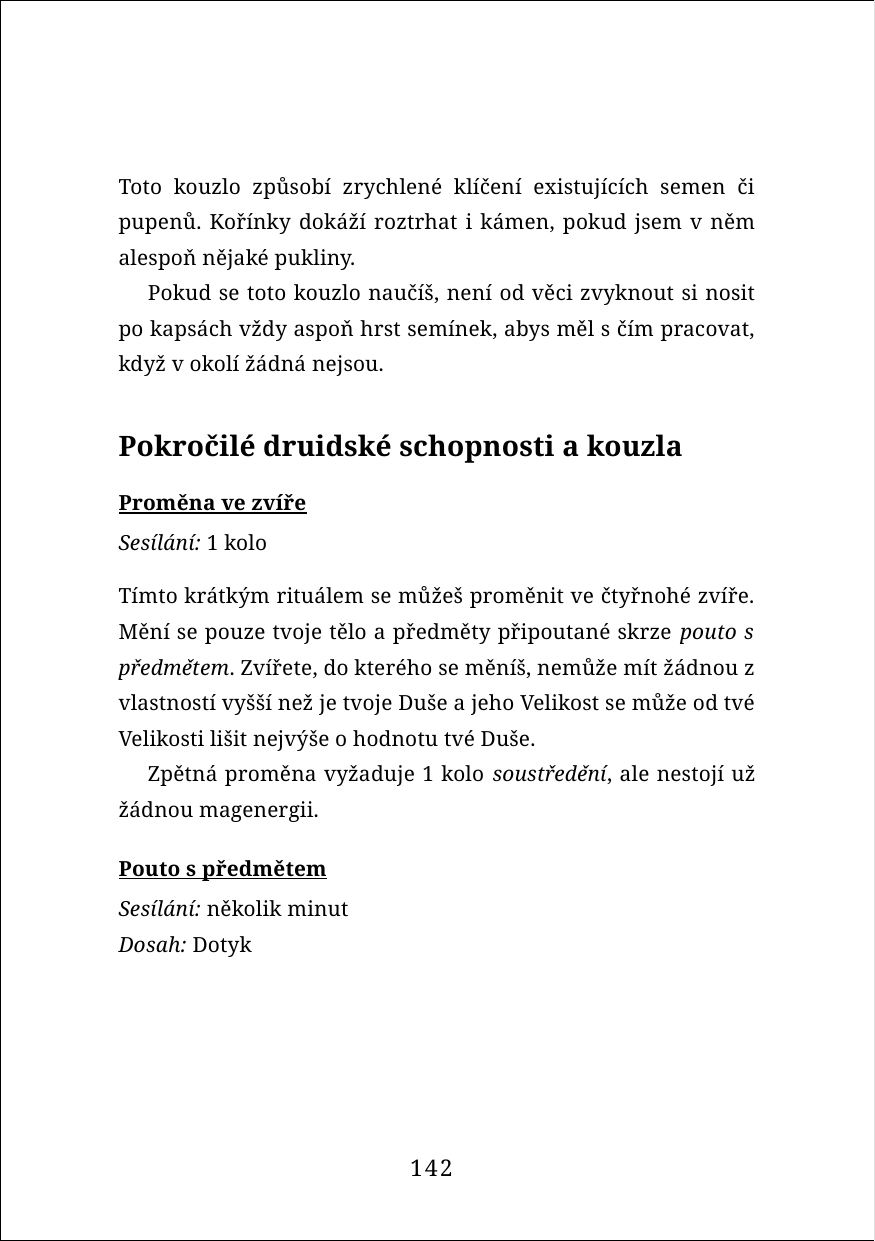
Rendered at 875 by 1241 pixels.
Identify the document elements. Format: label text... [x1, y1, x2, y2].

subtitle Pokročilé druidské schopnosti a kouzla [118, 426, 756, 464]
text Toto kouzlo způsobí zrychlené klíčení existujících semen či pupenů. Kořínky dokáží roztrhat i kámen, pokud jsem v něm alespoň nějaké pukliny. Pokud se toto kouzlo naučíš, není od věci zvyknout si nosit po kapsách vždy aspoň hrst semínek, abys měl s čím pracovat, když v okolí žádná nejsou. [118, 172, 756, 378]
text Tímto krátkým rituálem se můžeš proměnit ve čtyřnohé zvíře. Mění se pouze tvoje tělo a předměty připoutané skrze pouto s předmětem. Zvířete, do kterého se měníš, nemůže mít žádnou z vlastností vyšší než je tvoje Duše a jeho Velikost se může od tvé Velikosti lišit nejvýše o hodnotu tvé Duše. Zpětná proměna vyžaduje 1 kolo soustředění, ale nestojí už žádnou magenergii. [118, 582, 756, 823]
text Sesílání: několik minut Dosah: Dotyk [118, 894, 756, 958]
subtitle Pouto s předmětem [118, 854, 756, 882]
text Sesílání: 1 kolo [118, 528, 756, 557]
subtitle Proměna ve zvíře [118, 488, 756, 517]
